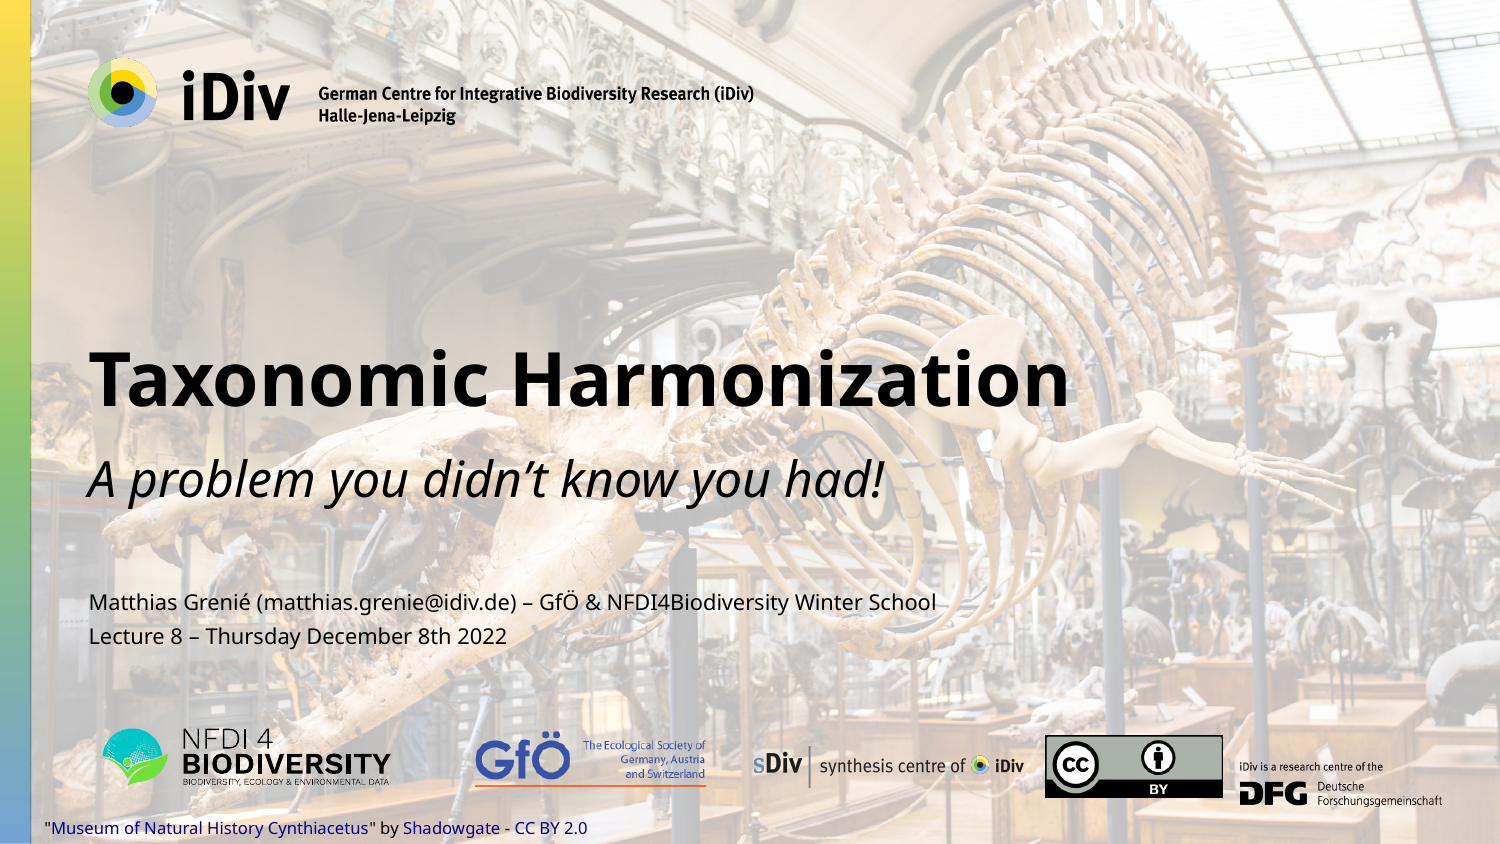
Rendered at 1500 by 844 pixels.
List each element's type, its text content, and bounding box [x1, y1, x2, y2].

list Taxonomic Harmonization [88, 244, 1211, 422]
list Matthias Grenié (matthias.grenie@idiv.de) – GfÖ & NFDI4Biodiversity Winter School Lecture 8 – Thursday December 8th 2022 [88, 588, 1211, 664]
list A problem you didn’t know you had! [88, 447, 1211, 566]
text_box "Museum of Natural History Cynthiacetus" by Shadowgate - CC BY 2.0 [29, 809, 1093, 844]
picture [0, 0, 1500, 844]
